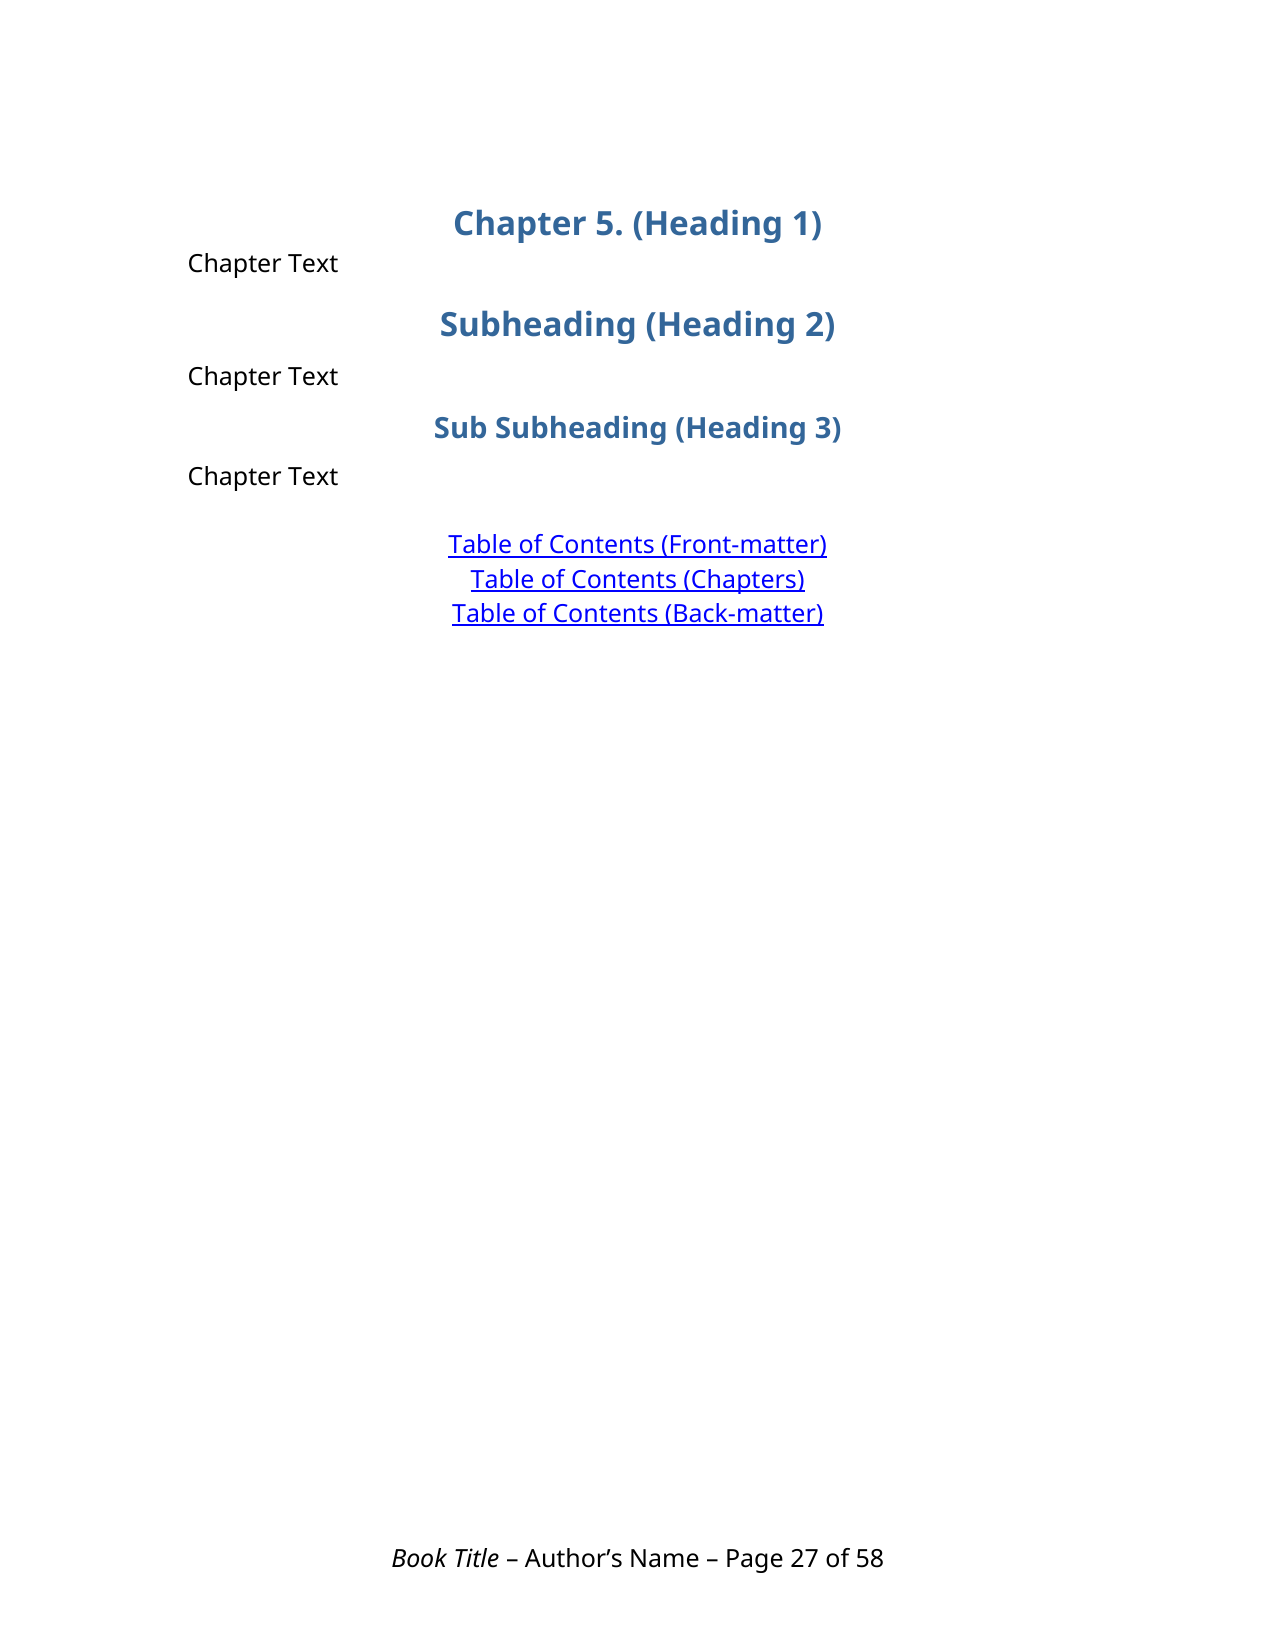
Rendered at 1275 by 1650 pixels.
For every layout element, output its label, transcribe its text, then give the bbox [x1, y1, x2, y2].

subtitle Sub Subheading (Heading 3) [187, 407, 1087, 447]
text Chapter Text [187, 358, 1087, 392]
text Table of Contents (Chapters) [187, 561, 1087, 595]
subtitle Subheading (Heading 2) [187, 300, 1087, 346]
subtitle Chapter 5. (Heading 1) [187, 200, 1087, 245]
text Chapter Text [187, 245, 1087, 279]
text Table of Contents (Front-matter) [187, 527, 1087, 561]
text Table of Contents (Back-matter) [187, 595, 1087, 629]
text Chapter Text [187, 459, 1087, 493]
